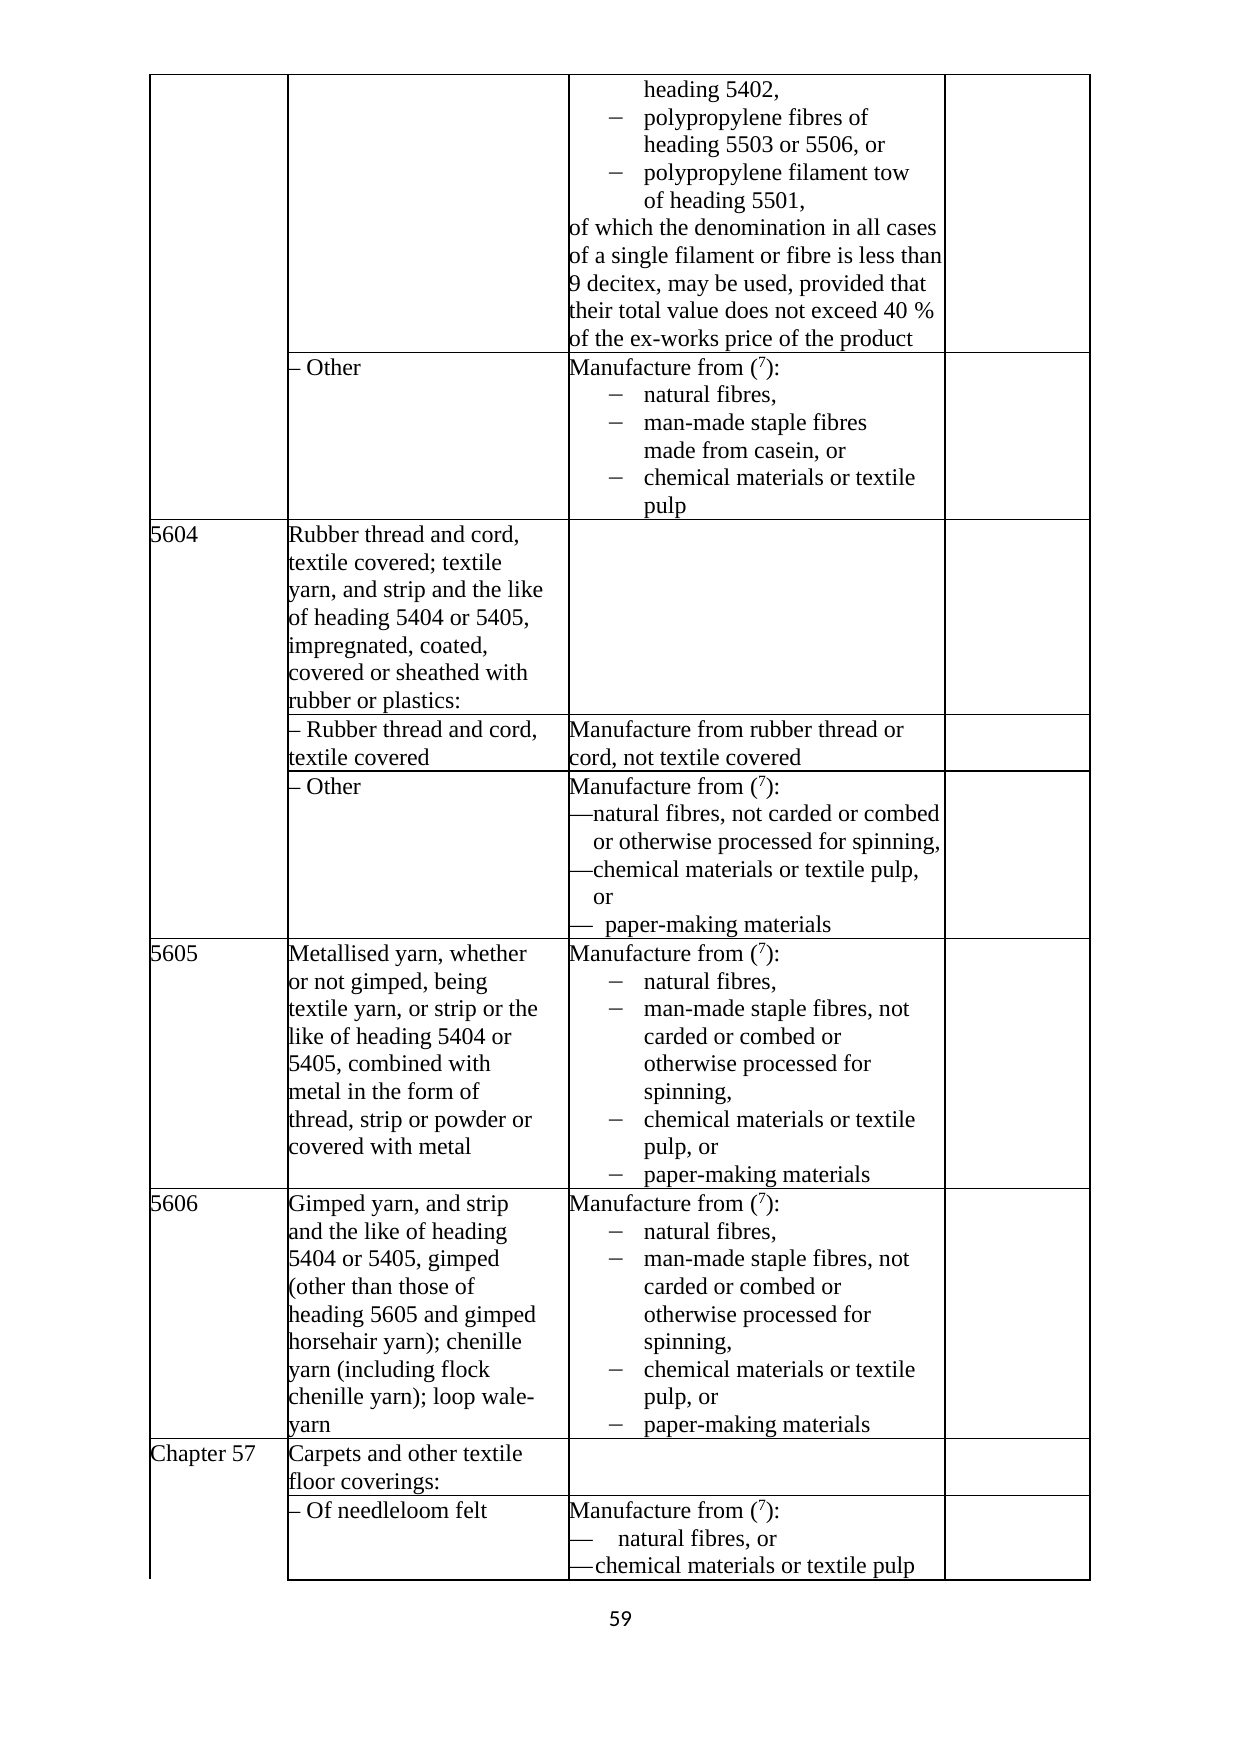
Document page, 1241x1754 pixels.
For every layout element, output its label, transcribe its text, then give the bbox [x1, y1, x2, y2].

table_cell – Other [289, 353, 568, 519]
table_header man-made staple fibres, not carded or combed or otherwise processed for spinning, [570, 1244, 923, 1355]
table_cell 5606 [151, 1189, 287, 1438]
table_header — [570, 799, 593, 854]
table_cell [946, 75, 1089, 351]
table_header — [570, 1551, 595, 1579]
table_cell [946, 520, 1089, 713]
table_header — [570, 910, 605, 937]
table_cell Carpets and other textile floor coverings: [289, 1439, 568, 1494]
table_header natural fibres, [570, 967, 889, 994]
table_header chemical materials or textile pulp, or [570, 1105, 923, 1160]
table_cell – Other [289, 772, 568, 937]
table_cell Manufacture from (7): [570, 772, 944, 937]
table_header heading 5402, [570, 75, 923, 103]
table_cell – Rubber thread and cord, textile covered [289, 715, 568, 770]
table_header chemical materials or textile pulp [595, 1551, 944, 1579]
table_header paper-making materials [570, 1160, 907, 1187]
table_cell 5605 [151, 939, 287, 1188]
table_header man-made staple fibres made from casein, or [570, 408, 923, 463]
table_header paper-making materials [570, 1410, 907, 1438]
table_cell [570, 520, 944, 713]
table_cell Manufacture from (7): [570, 939, 944, 1188]
table_cell 5604 [151, 520, 287, 937]
table_cell Gimped yarn, and strip and the like of heading 5404 or 5405, gimped (other than those of heading 5605 and gimped horsehair yarn); chenille yarn (including flock chenille yarn); loop wale-yarn [289, 1189, 568, 1438]
table_cell [946, 1189, 1089, 1438]
table_cell Manufacture from (7): [570, 1189, 944, 1438]
table_header polypropylene fibres of heading 5503 or 5506, or [570, 103, 923, 158]
table_header — [570, 855, 593, 910]
table_cell Manufacture from (7): [570, 1496, 944, 1579]
table_cell [151, 75, 287, 519]
table_header man-made staple fibres, not carded or combed or otherwise processed for spinning, [570, 994, 923, 1105]
table_cell Metallised yarn, whether or not gimped, being textile yarn, or strip or the like of heading 5404 or 5405, combined with metal in the form of thread, strip or powder or covered with metal [289, 939, 568, 1188]
table_header — [570, 1524, 618, 1551]
table_header polypropylene filament tow of heading 5501, [570, 158, 923, 213]
table_cell [570, 1439, 944, 1494]
table_cell Manufacture from rubber thread or cord, not textile covered [570, 715, 944, 770]
table_cell [946, 353, 1089, 519]
table_header natural fibres, not carded or combed or otherwise processed for spinning, [593, 799, 944, 854]
table_cell [946, 1496, 1089, 1579]
table_header chemical materials or textile pulp [570, 463, 919, 518]
table_header paper-making materials [605, 910, 944, 937]
table_cell of which the denomination in all cases of a single filament or fibre is less than 9 decitex, may be used, provided that their total value does not exceed 40 % of the ex-works price of the product [570, 75, 944, 351]
table_header natural fibres, [570, 1217, 889, 1244]
table_cell [289, 75, 568, 351]
table_cell [946, 939, 1089, 1188]
table_cell [946, 1439, 1089, 1494]
table_cell Rubber thread and cord, textile covered; textile yarn, and strip and the like of heading 5404 or 5405, impregnated, coated, covered or sheathed with rubber or plastics: [289, 520, 568, 713]
table_header natural fibres, or [618, 1524, 944, 1551]
table_cell Manufacture from (7): [570, 353, 944, 519]
table_cell Chapter 57 [151, 1439, 287, 1579]
table_cell [946, 772, 1089, 937]
table_header chemical materials or textile pulp, or [570, 1355, 923, 1410]
table_cell [946, 715, 1089, 770]
table_cell – Of needleloom felt [289, 1496, 568, 1579]
table_header natural fibres, [570, 381, 889, 408]
table_header chemical materials or textile pulp, or [593, 855, 944, 910]
